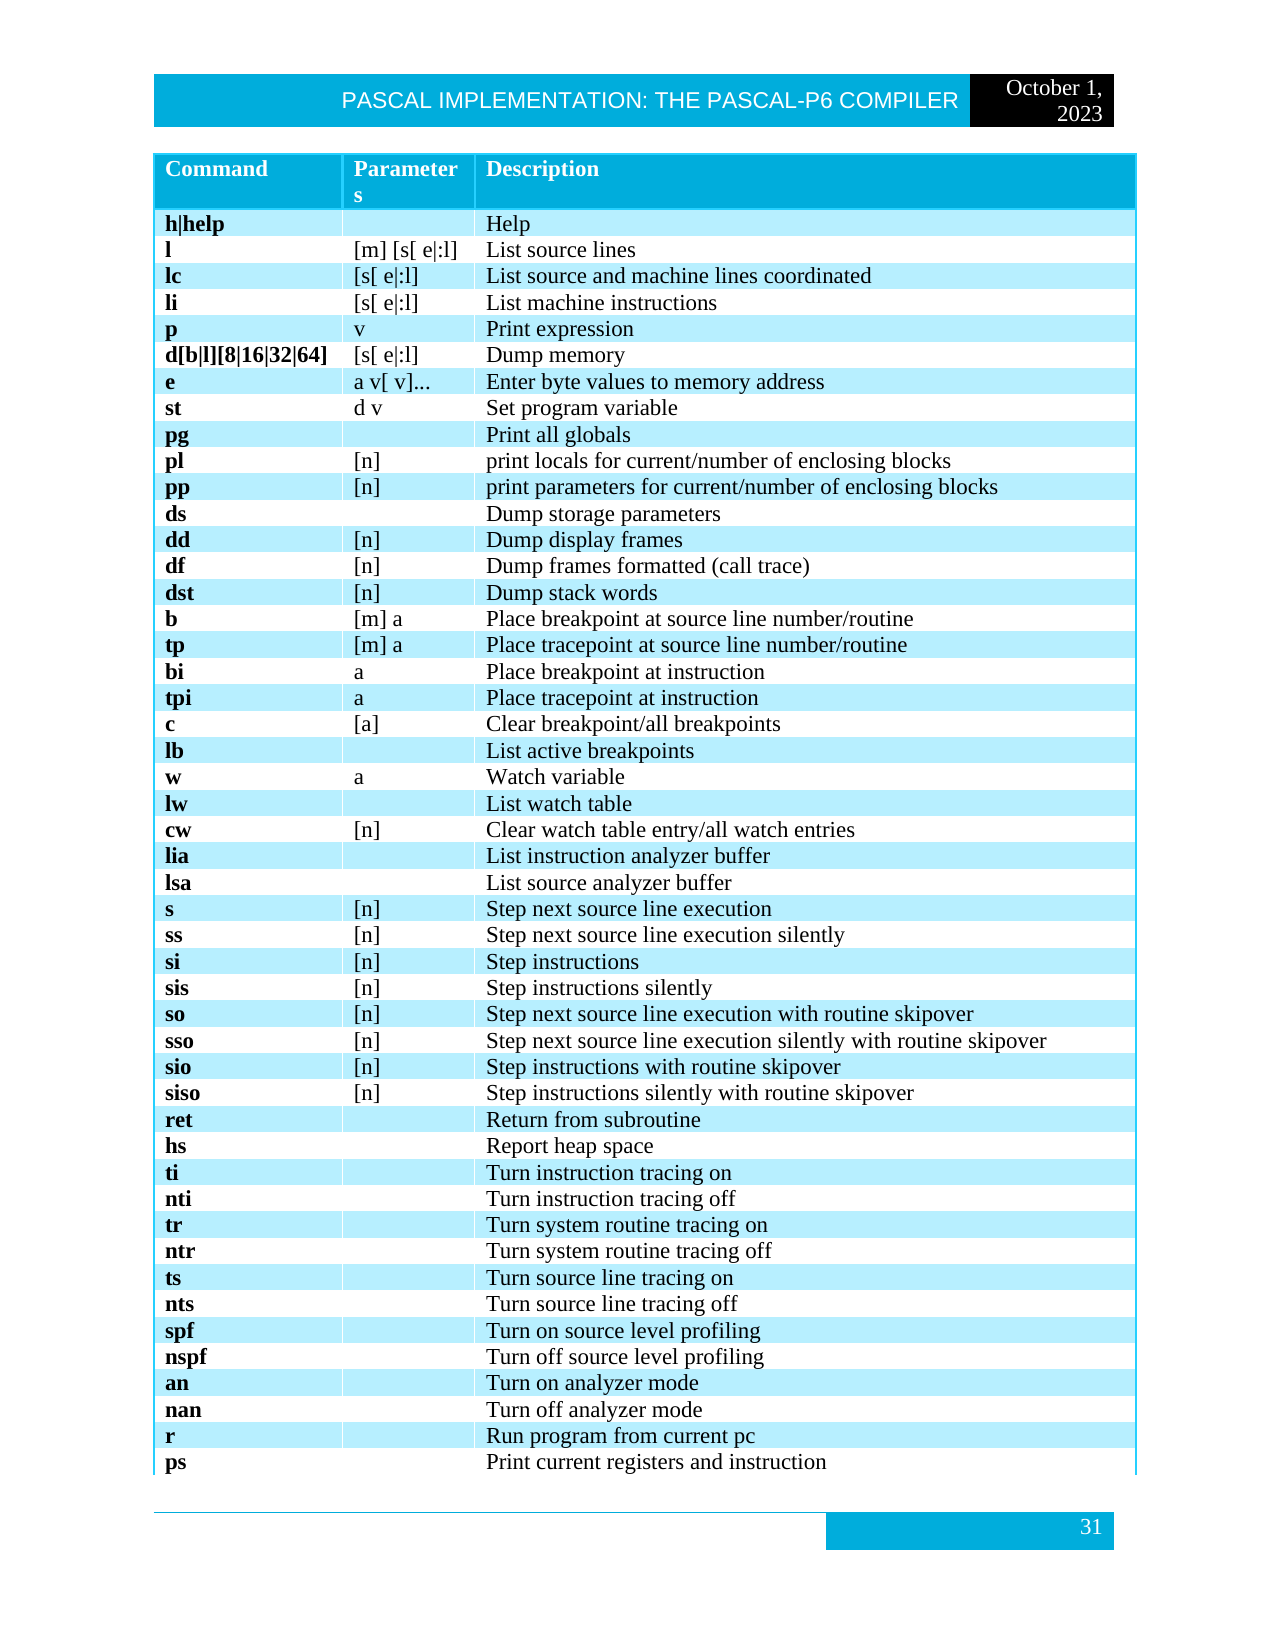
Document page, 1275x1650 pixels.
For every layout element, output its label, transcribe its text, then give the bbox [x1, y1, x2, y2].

table_cell [n] [343, 447, 474, 473]
table_cell [343, 421, 474, 447]
table_cell Turn on source level profiling [475, 1317, 1135, 1343]
table_cell nspf [155, 1343, 342, 1369]
table_cell dd [155, 526, 342, 552]
table_cell b [155, 605, 342, 631]
table_cell Place tracepoint at source line number/routine [475, 631, 1135, 658]
table_cell Watch variable [475, 763, 1135, 789]
table_cell [343, 1369, 474, 1396]
table_cell List source and machine lines coordinated [475, 263, 1135, 289]
table_cell a v[ v]... [343, 368, 474, 394]
table_cell Place breakpoint at source line number/routine [475, 605, 1135, 631]
table_cell sio [155, 1053, 342, 1079]
table_cell List source lines [475, 236, 1135, 262]
table_cell Step next source line execution silently with routine skipover [475, 1027, 1135, 1053]
table_cell cw [155, 816, 342, 842]
table_cell [343, 869, 474, 895]
table_cell Report heap space [475, 1132, 1135, 1158]
table_cell Dump memory [475, 342, 1135, 368]
table_cell [m] a [343, 631, 474, 658]
table_cell [343, 1159, 474, 1185]
table_cell [n] [343, 1053, 474, 1079]
table_cell [343, 210, 474, 236]
table_cell hs [155, 1132, 342, 1158]
table_cell [343, 1106, 474, 1132]
table_cell ts [155, 1264, 342, 1290]
table_header Description [476, 155, 1135, 208]
table_cell bi [155, 658, 342, 684]
table_cell Dump storage parameters [475, 500, 1135, 526]
table_cell nan [155, 1396, 342, 1422]
table_header Parameters [344, 155, 474, 208]
table_cell h|help [155, 210, 342, 236]
table_cell [343, 1449, 474, 1475]
table_cell sis [155, 974, 342, 1000]
table_cell print locals for current/number of enclosing blocks [475, 447, 1135, 473]
table_cell ntr [155, 1238, 342, 1264]
table_cell lsa [155, 869, 342, 895]
table_cell [a] [343, 711, 474, 737]
table_cell lb [155, 737, 342, 763]
table_cell List active breakpoints [475, 737, 1135, 763]
table_cell Turn system routine tracing on [475, 1211, 1135, 1238]
table_cell [n] [343, 579, 474, 605]
table_cell lw [155, 790, 342, 816]
table_cell Step instructions with routine skipover [475, 1053, 1135, 1079]
table_cell tpi [155, 684, 342, 711]
table_cell Enter byte values to memory address [475, 368, 1135, 394]
table_cell Turn source line tracing on [475, 1264, 1135, 1290]
table_cell [m] [s[ e|:l] [343, 236, 474, 262]
table_cell Run program from current pc [475, 1422, 1135, 1448]
table_cell [n] [343, 473, 474, 500]
table_cell s [155, 895, 342, 921]
table_cell [n] [343, 948, 474, 974]
table_cell Dump display frames [475, 526, 1135, 552]
table_cell lia [155, 842, 342, 869]
table_cell so [155, 1000, 342, 1027]
table_cell nti [155, 1185, 342, 1211]
table_cell Set program variable [475, 394, 1135, 421]
table_cell Step next source line execution with routine skipover [475, 1000, 1135, 1027]
table_cell [343, 1317, 474, 1343]
table_cell a [343, 763, 474, 789]
table_cell a [343, 684, 474, 711]
table_cell Turn source line tracing off [475, 1290, 1135, 1317]
table_cell pl [155, 447, 342, 473]
table_cell [n] [343, 526, 474, 552]
table_cell [n] [343, 974, 474, 1000]
table_cell d v [343, 394, 474, 421]
table_cell spf [155, 1317, 342, 1343]
table_cell [343, 1422, 474, 1448]
table_cell pg [155, 421, 342, 447]
table_cell c [155, 711, 342, 737]
table_cell tr [155, 1211, 342, 1238]
table_cell Clear watch table entry/all watch entries [475, 816, 1135, 842]
table_cell List machine instructions [475, 289, 1135, 315]
table_cell si [155, 948, 342, 974]
table_cell ret [155, 1106, 342, 1132]
table_cell e [155, 368, 342, 394]
table_cell Turn instruction tracing off [475, 1185, 1135, 1211]
table_cell Turn on analyzer mode [475, 1369, 1135, 1396]
table_cell [343, 1132, 474, 1158]
table_cell [343, 1264, 474, 1290]
table_cell v [343, 315, 474, 342]
table_cell Print current registers and instruction [475, 1449, 1135, 1475]
table_cell Step instructions silently with routine skipover [475, 1080, 1135, 1106]
table_cell tp [155, 631, 342, 658]
table_cell [343, 1238, 474, 1264]
table_cell l [155, 236, 342, 262]
table_cell pp [155, 473, 342, 500]
table_cell Step next source line execution [475, 895, 1135, 921]
table_cell Dump stack words [475, 579, 1135, 605]
table_cell p [155, 315, 342, 342]
table_cell [s[ e|:l] [343, 263, 474, 289]
table_cell Help [475, 210, 1135, 236]
table_cell [n] [343, 553, 474, 579]
table_cell Clear breakpoint/all breakpoints [475, 711, 1135, 737]
table_cell Place breakpoint at instruction [475, 658, 1135, 684]
table_cell [343, 1211, 474, 1238]
table_cell r [155, 1422, 342, 1448]
table_cell [n] [343, 895, 474, 921]
table_cell Turn off source level profiling [475, 1343, 1135, 1369]
table_cell Turn instruction tracing on [475, 1159, 1135, 1185]
table_cell [343, 737, 474, 763]
table_cell nts [155, 1290, 342, 1317]
table_cell an [155, 1369, 342, 1396]
table_cell List watch table [475, 790, 1135, 816]
table_cell Step next source line execution silently [475, 921, 1135, 948]
table_cell [n] [343, 1080, 474, 1106]
table_cell dst [155, 579, 342, 605]
table_cell Step instructions [475, 948, 1135, 974]
table_cell [m] a [343, 605, 474, 631]
table_cell [s[ e|:l] [343, 342, 474, 368]
table_cell ss [155, 921, 342, 948]
table_cell Dump frames formatted (call trace) [475, 553, 1135, 579]
table_cell li [155, 289, 342, 315]
table_cell ti [155, 1159, 342, 1185]
table_header Command [155, 155, 341, 208]
table_cell Print expression [475, 315, 1135, 342]
table_cell [n] [343, 816, 474, 842]
table_cell w [155, 763, 342, 789]
table_cell print parameters for current/number of enclosing blocks [475, 473, 1135, 500]
table_cell Turn system routine tracing off [475, 1238, 1135, 1264]
table_cell [n] [343, 1000, 474, 1027]
table_cell List source analyzer buffer [475, 869, 1135, 895]
table_cell [343, 500, 474, 526]
table_cell [n] [343, 921, 474, 948]
table_cell ps [155, 1449, 342, 1475]
table_cell [343, 842, 474, 869]
table_cell sso [155, 1027, 342, 1053]
table_cell Print all globals [475, 421, 1135, 447]
table_cell ds [155, 500, 342, 526]
table_cell st [155, 394, 342, 421]
table_cell Turn off analyzer mode [475, 1396, 1135, 1422]
table_cell [343, 1343, 474, 1369]
table_cell Return from subroutine [475, 1106, 1135, 1132]
table_cell [n] [343, 1027, 474, 1053]
table_cell a [343, 658, 474, 684]
table_cell Step instructions silently [475, 974, 1135, 1000]
table_cell [343, 1396, 474, 1422]
table_cell [343, 790, 474, 816]
table_cell [343, 1290, 474, 1317]
table_cell d[b|l][8|16|32|64] [155, 342, 342, 368]
table_cell siso [155, 1080, 342, 1106]
table_cell Place tracepoint at instruction [475, 684, 1135, 711]
table_cell [343, 1185, 474, 1211]
table_cell lc [155, 263, 342, 289]
table_cell List instruction analyzer buffer [475, 842, 1135, 869]
table_cell [s[ e|:l] [343, 289, 474, 315]
table_cell df [155, 553, 342, 579]
